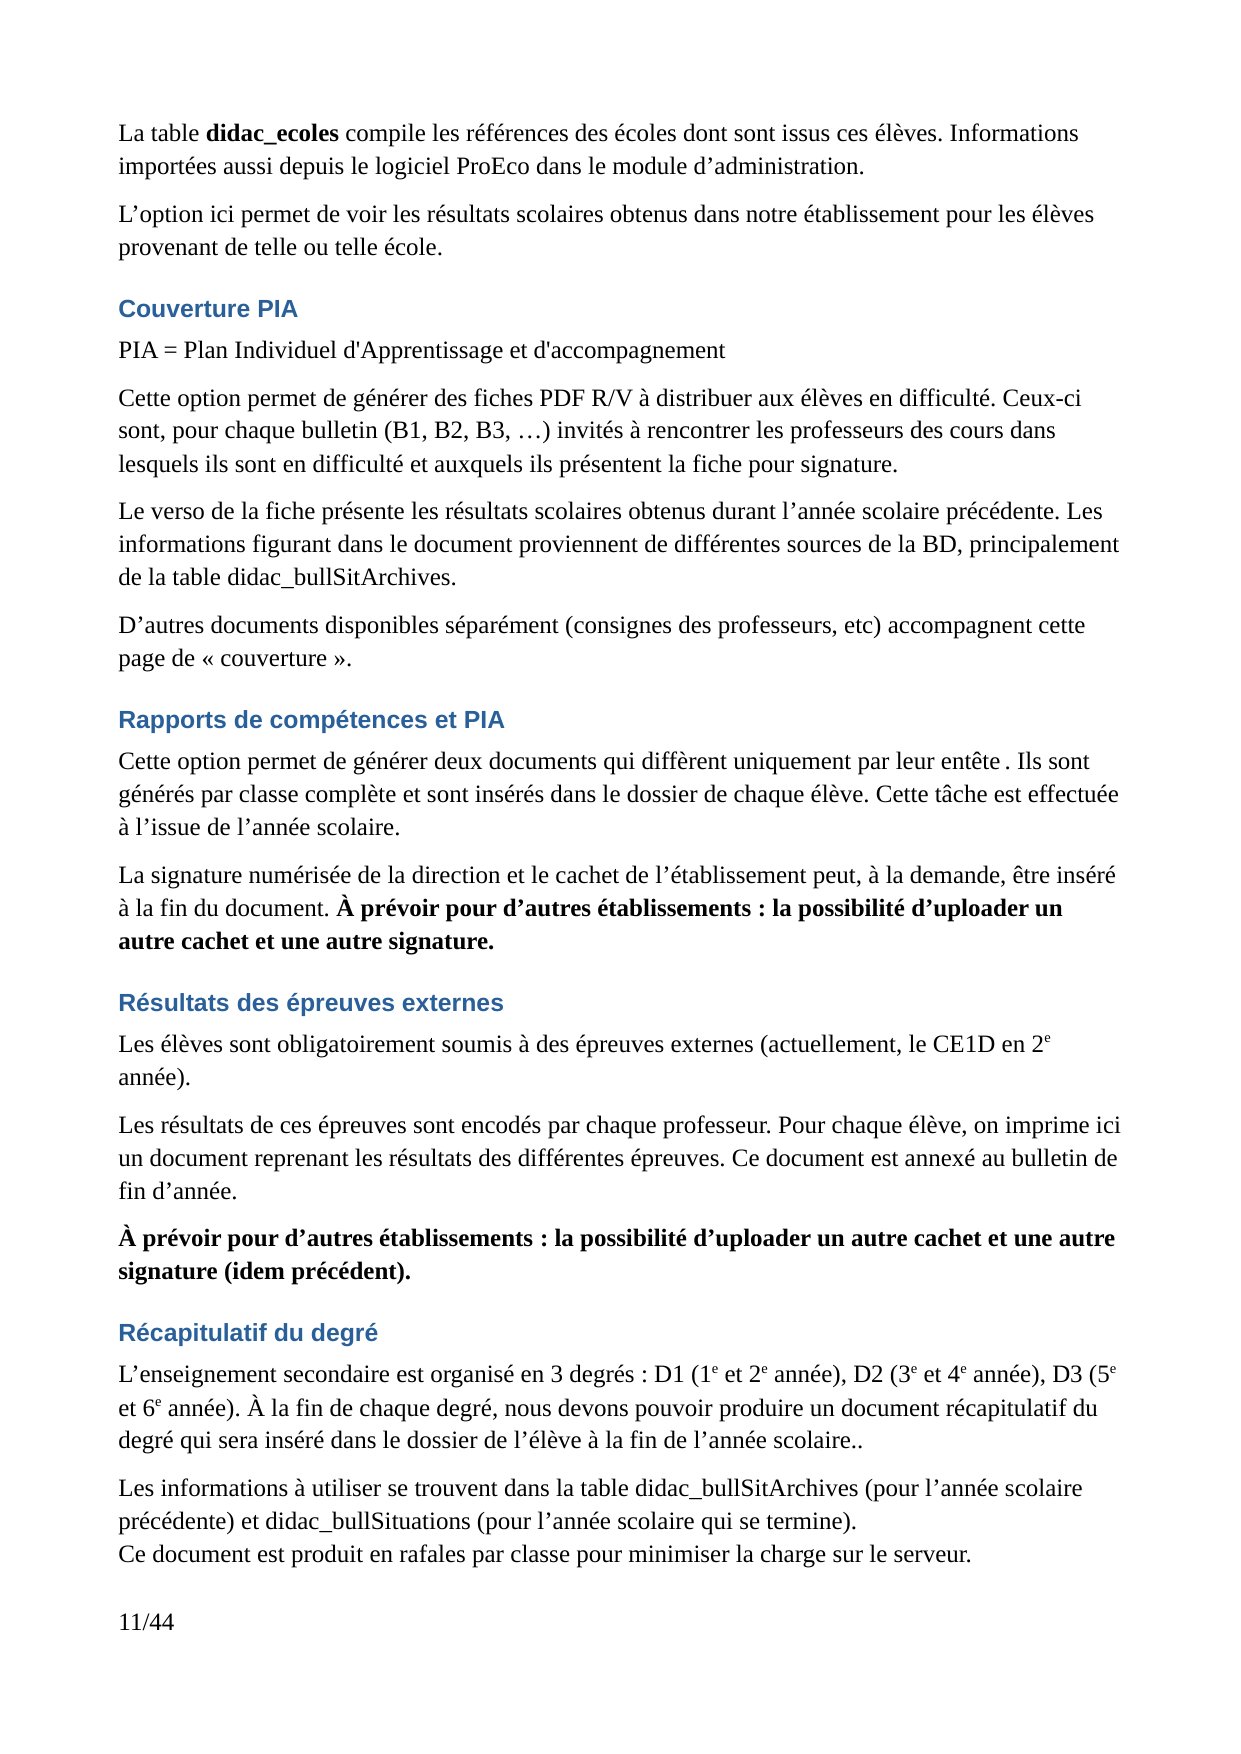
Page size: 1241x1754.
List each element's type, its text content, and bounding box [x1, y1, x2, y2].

text D’autres documents disponibles séparément (consignes des professeurs, etc) accompagnent cette page de « couverture ». [118, 610, 1122, 672]
text À prévoir pour d’autres établissements : la possibilité d’uploader un autre cachet et une autre signature (idem précédent). [118, 1223, 1122, 1285]
text La signature numérisée de la direction et le cachet de l’établissement peut, à la demande, être inséré à la fin du document. À prévoir pour d’autres établissements : la possibilité d’uploader un autre cachet et une autre signature. [118, 860, 1122, 954]
text PIA = Plan Individuel d'Apprentissage et d'accompagnement [118, 335, 1122, 364]
text L’option ici permet de voir les résultats scolaires obtenus dans notre établissement pour les élèves provenant de telle ou telle école. [118, 199, 1122, 261]
subtitle Couverture PIA [118, 294, 1122, 322]
text La table didac_ecoles compile les références des écoles dont sont issus ces élèves. Informations importées aussi depuis le logiciel ProEco dans le module d’administration. [118, 118, 1122, 180]
text Cette option permet de générer deux documents qui diffèrent uniquement par leur entête . Ils sont générés par classe complète et sont insérés dans le dossier de chaque élève. Cette tâche est effectuée à l’issue de l’année scolaire. [118, 746, 1122, 841]
text Les résultats de ces épreuves sont encodés par chaque professeur. Pour chaque élève, on imprime ici un document reprenant les résultats des différentes épreuves. Ce document est annexé au bulletin de fin d’année. [118, 1110, 1122, 1204]
text L’enseignement secondaire est organisé en 3 degrés : D1 (1e et 2e année), D2 (3e et 4e année), D3 (5e et 6e année). À la fin de chaque degré, nous devons pouvoir produire un document récapitulatif du degré qui sera inséré dans le dossier de l’élève à la fin de l’année scolaire.. [118, 1359, 1122, 1454]
subtitle Récapitulatif du degré [118, 1318, 1122, 1347]
text Cette option permet de générer des fiches PDF R/V à distribuer aux élèves en difficulté. Ceux-ci sont, pour chaque bulletin (B1, B2, B3, …) invités à rencontrer les professeurs des cours dans lesquels ils sont en difficulté et auxquels ils présentent la fiche pour signature. [118, 383, 1122, 477]
text Les élèves sont obligatoirement soumis à des épreuves externes (actuellement, le CE1D en 2e année). [118, 1029, 1122, 1091]
subtitle Résultats des épreuves externes [118, 988, 1122, 1017]
text Les informations à utiliser se trouvent dans la table didac_bullSitArchives (pour l’année scolaire précédente) et didac_bullSituations (pour l’année scolaire qui se termine). Ce document est produit en rafales par classe pour minimiser la charge sur le serveur. [118, 1473, 1122, 1568]
text Le verso de la fiche présente les résultats scolaires obtenus durant l’année scolaire précédente. Les informations figurant dans le document proviennent de différentes sources de la BD, principalement de la table didac_bullSitArchives. [118, 496, 1122, 591]
subtitle Rapports de compétences et PIA [118, 705, 1122, 734]
